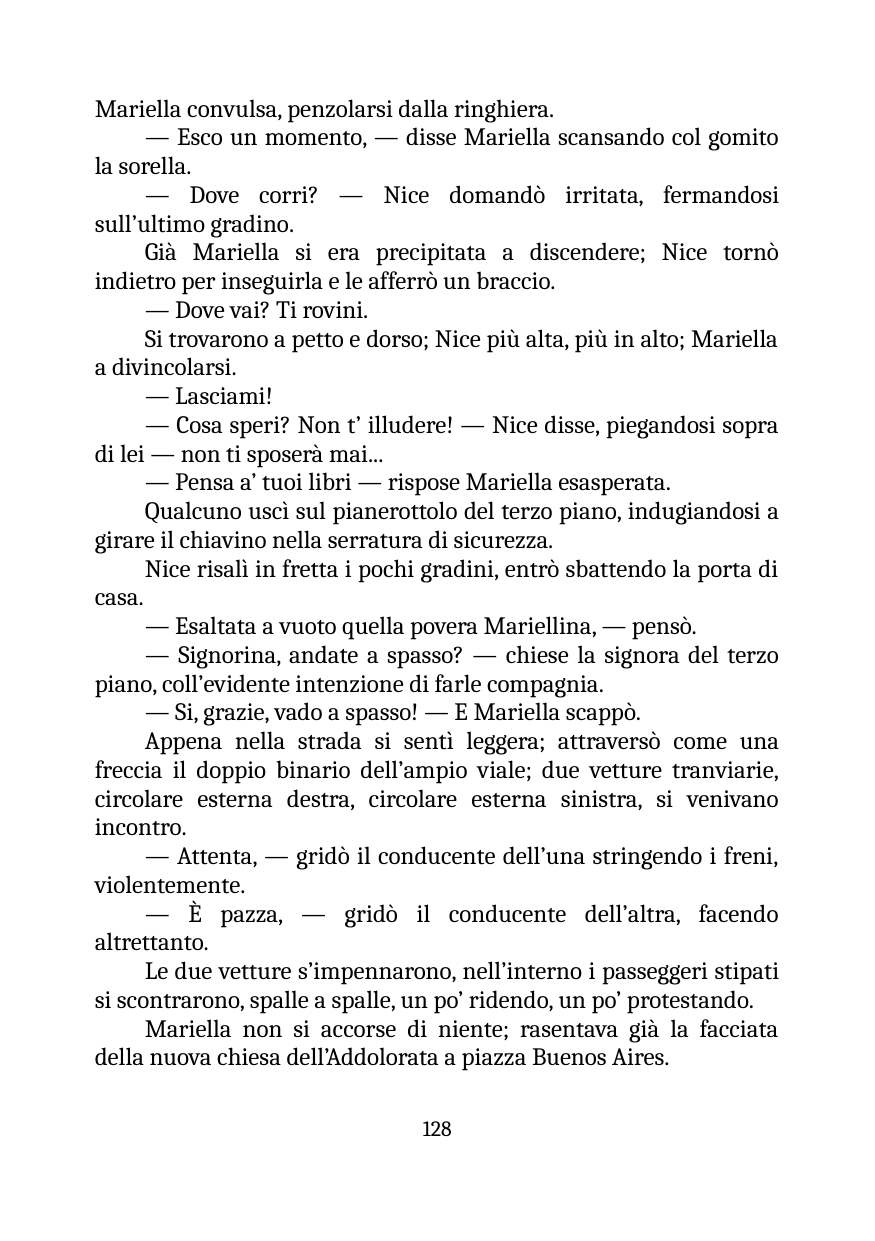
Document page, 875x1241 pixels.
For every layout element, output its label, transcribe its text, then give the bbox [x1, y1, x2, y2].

text Le due vetture s’impennarono, nell’interno i passeggeri stipati si scontrarono, spalle a spalle, un po’ ridendo, un po’ protestando. [94, 957, 779, 1014]
text — Pensa a’ tuoi libri — rispose Mariella esasperata. [94, 468, 779, 497]
text Appena nella strada si sentì leggera; attraversò come una freccia il doppio binario dell’ampio viale; due vetture tranviarie, circolare esterna destra, circolare esterna sinistra, si venivano incontro. [94, 727, 779, 842]
text Mariella convulsa, penzolarsi dalla ringhiera. [94, 94, 779, 123]
text — Dove corri? — Nice domandò irritata, fermandosi sull’ultimo gradino. [94, 181, 779, 238]
text — Esaltata a vuoto quella povera Mariellina, — pensò. [94, 612, 779, 641]
text — Si, grazie, vado a spasso! — E Mariella scappò. [94, 698, 779, 727]
text — Dove vai? Ti rovini. [94, 296, 779, 324]
text — Attenta, — gridò il conducente dell’una stringendo i freni, violentemente. [94, 842, 779, 899]
text — Signorina, andate a spasso? — chiese la signora del terzo piano, coll’evidente intenzione di farle compagnia. [94, 641, 779, 698]
text Nice risalì in fretta i pochi gradini, entrò sbattendo la porta di casa. [94, 554, 779, 612]
text — Lasciami! [94, 382, 779, 411]
text Qualcuno uscì sul pianerottolo del terzo piano, indugiandosi a girare il chiavino nella serratura di sicurezza. [94, 497, 779, 554]
text — Esco un momento, — disse Mariella scansando col gomito la sorella. [94, 123, 779, 181]
text — È pazza, — gridò il conducente dell’altra, facendo altrettanto. [94, 899, 779, 957]
text Mariella non si accorse di niente; rasentava già la facciata della nuova chiesa dell’Addolorata a piazza Buenos Aires. [94, 1014, 779, 1072]
text Si trovarono a petto e dorso; Nice più alta, più in alto; Mariella a divincolarsi. [94, 324, 779, 382]
text — Cosa speri? Non t’ illudere! — Nice disse, piegandosi sopra di lei — non ti sposerà mai... [94, 411, 779, 468]
text Già Mariella si era precipitata a discendere; Nice tornò indietro per inseguirla e le afferrò un braccio. [94, 238, 779, 296]
